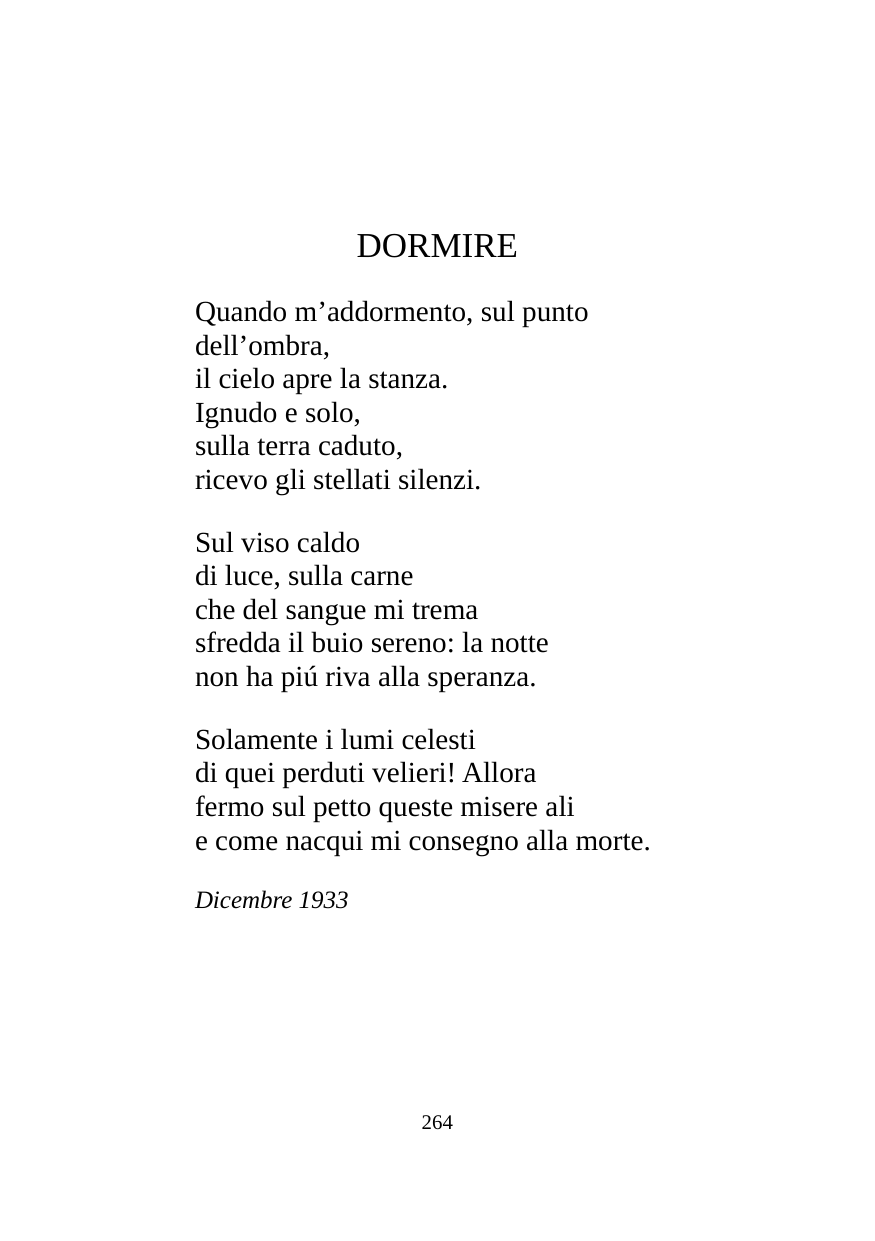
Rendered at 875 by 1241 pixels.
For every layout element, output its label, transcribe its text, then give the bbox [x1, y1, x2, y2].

text Solamente i lumi celesti di quei perduti velieri! Allora fermo sul petto queste misere ali e come nacqui mi consegno alla morte. [195, 722, 768, 856]
text Dicembre 1933 [195, 886, 768, 914]
subtitle DORMIRE [106, 224, 768, 264]
text Quando m’addormento, sul punto dell’ombra, il cielo apre la stanza. Ignudo e solo, sulla terra caduto, ricevo gli stellati silenzi. [195, 294, 768, 495]
text Sul viso caldo di luce, sulla carne che del sangue mi trema sfredda il buio sereno: la notte non ha piú riva alla speranza. [195, 525, 768, 692]
